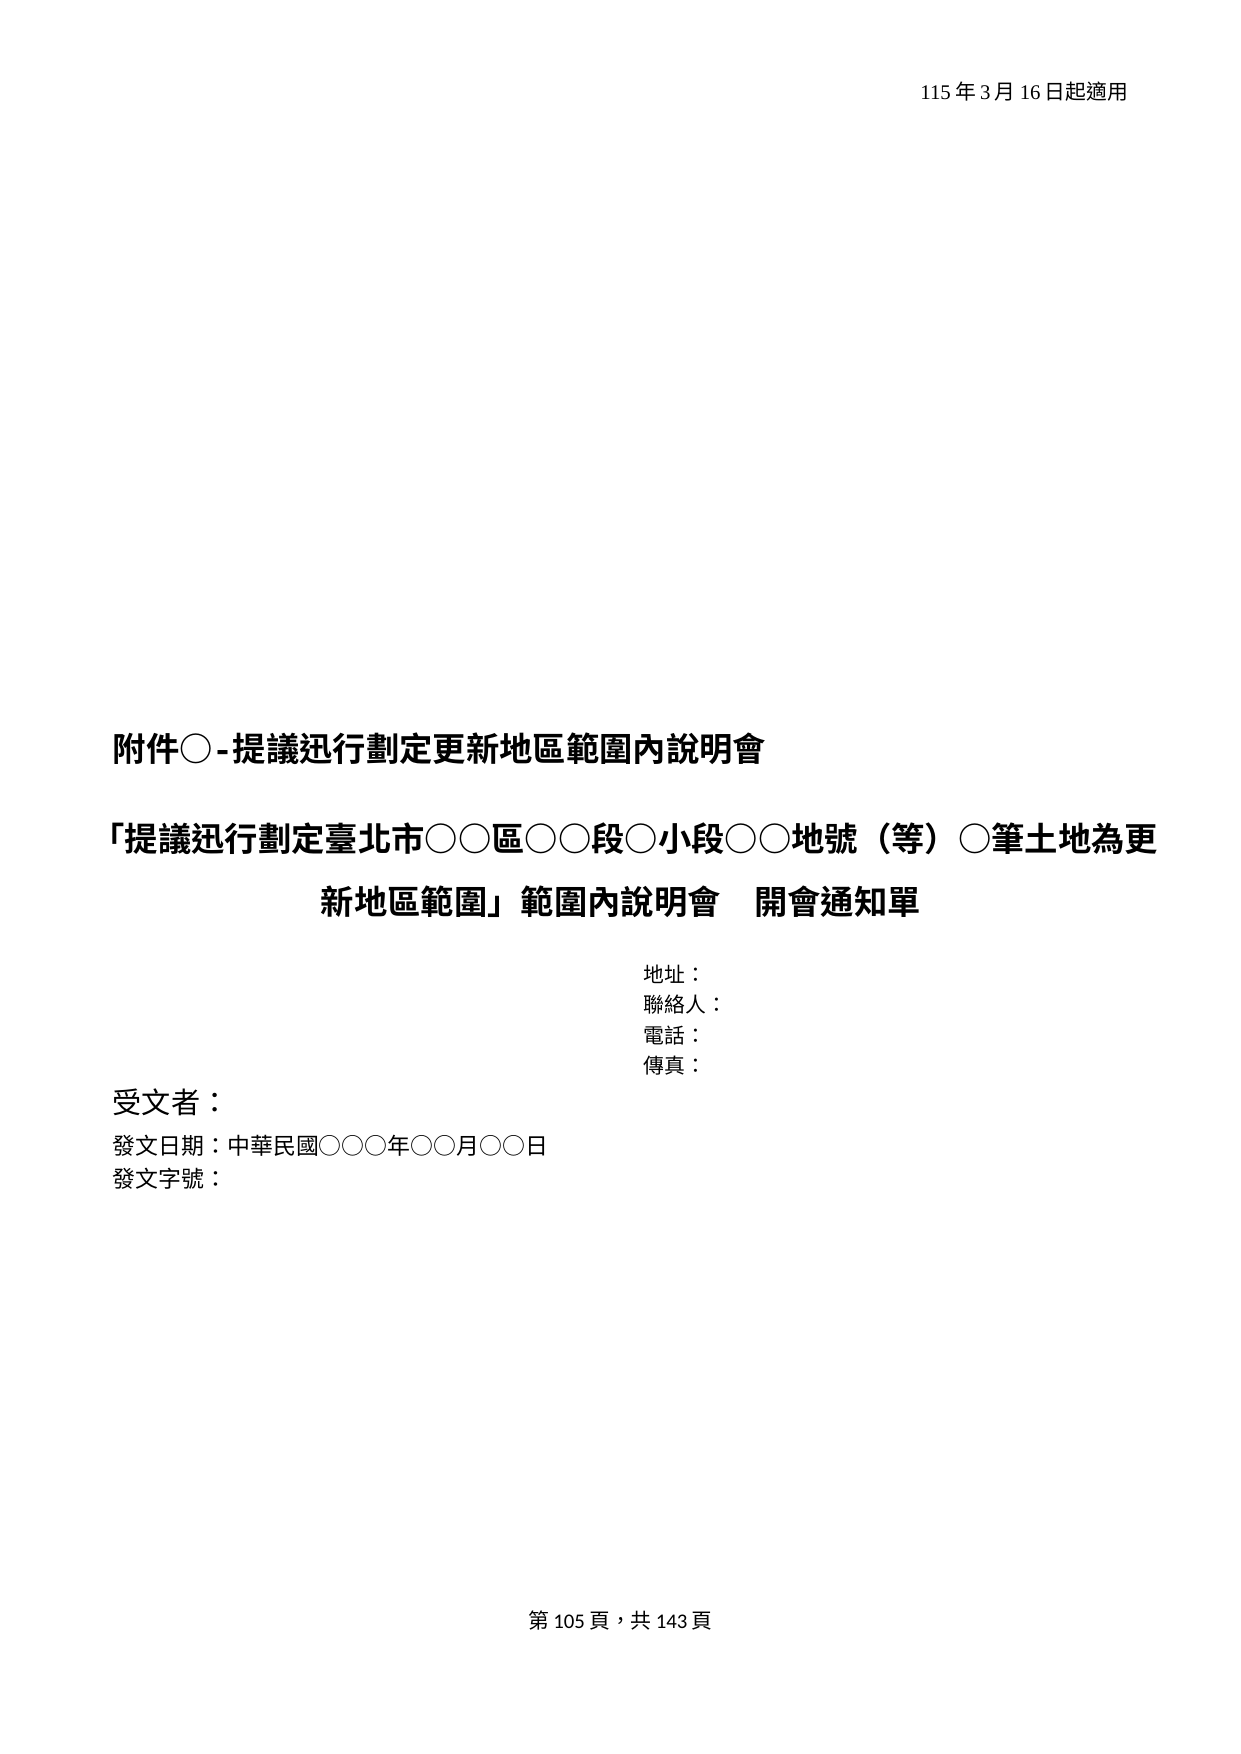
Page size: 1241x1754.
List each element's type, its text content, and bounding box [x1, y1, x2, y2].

text 附件○-提議迅行劃定更新地區範圍內說明會 [75, 705, 1151, 768]
text 受文者： [112, 1079, 1128, 1122]
text 地址： [644, 930, 1129, 989]
text 發文日期：中華民國○○○年○○月○○日 [112, 1128, 1128, 1161]
text 傳真： [644, 1049, 1129, 1079]
text 發文字號： [112, 1161, 1128, 1194]
text 「提議迅行劃定臺北市○○區○○段○小段○○地號（等）○筆土地為更新地區範圍」範圍內說明會 開會通知單 [75, 796, 1166, 921]
text 聯絡人： [644, 989, 1129, 1019]
text 電話： [644, 1019, 1129, 1049]
